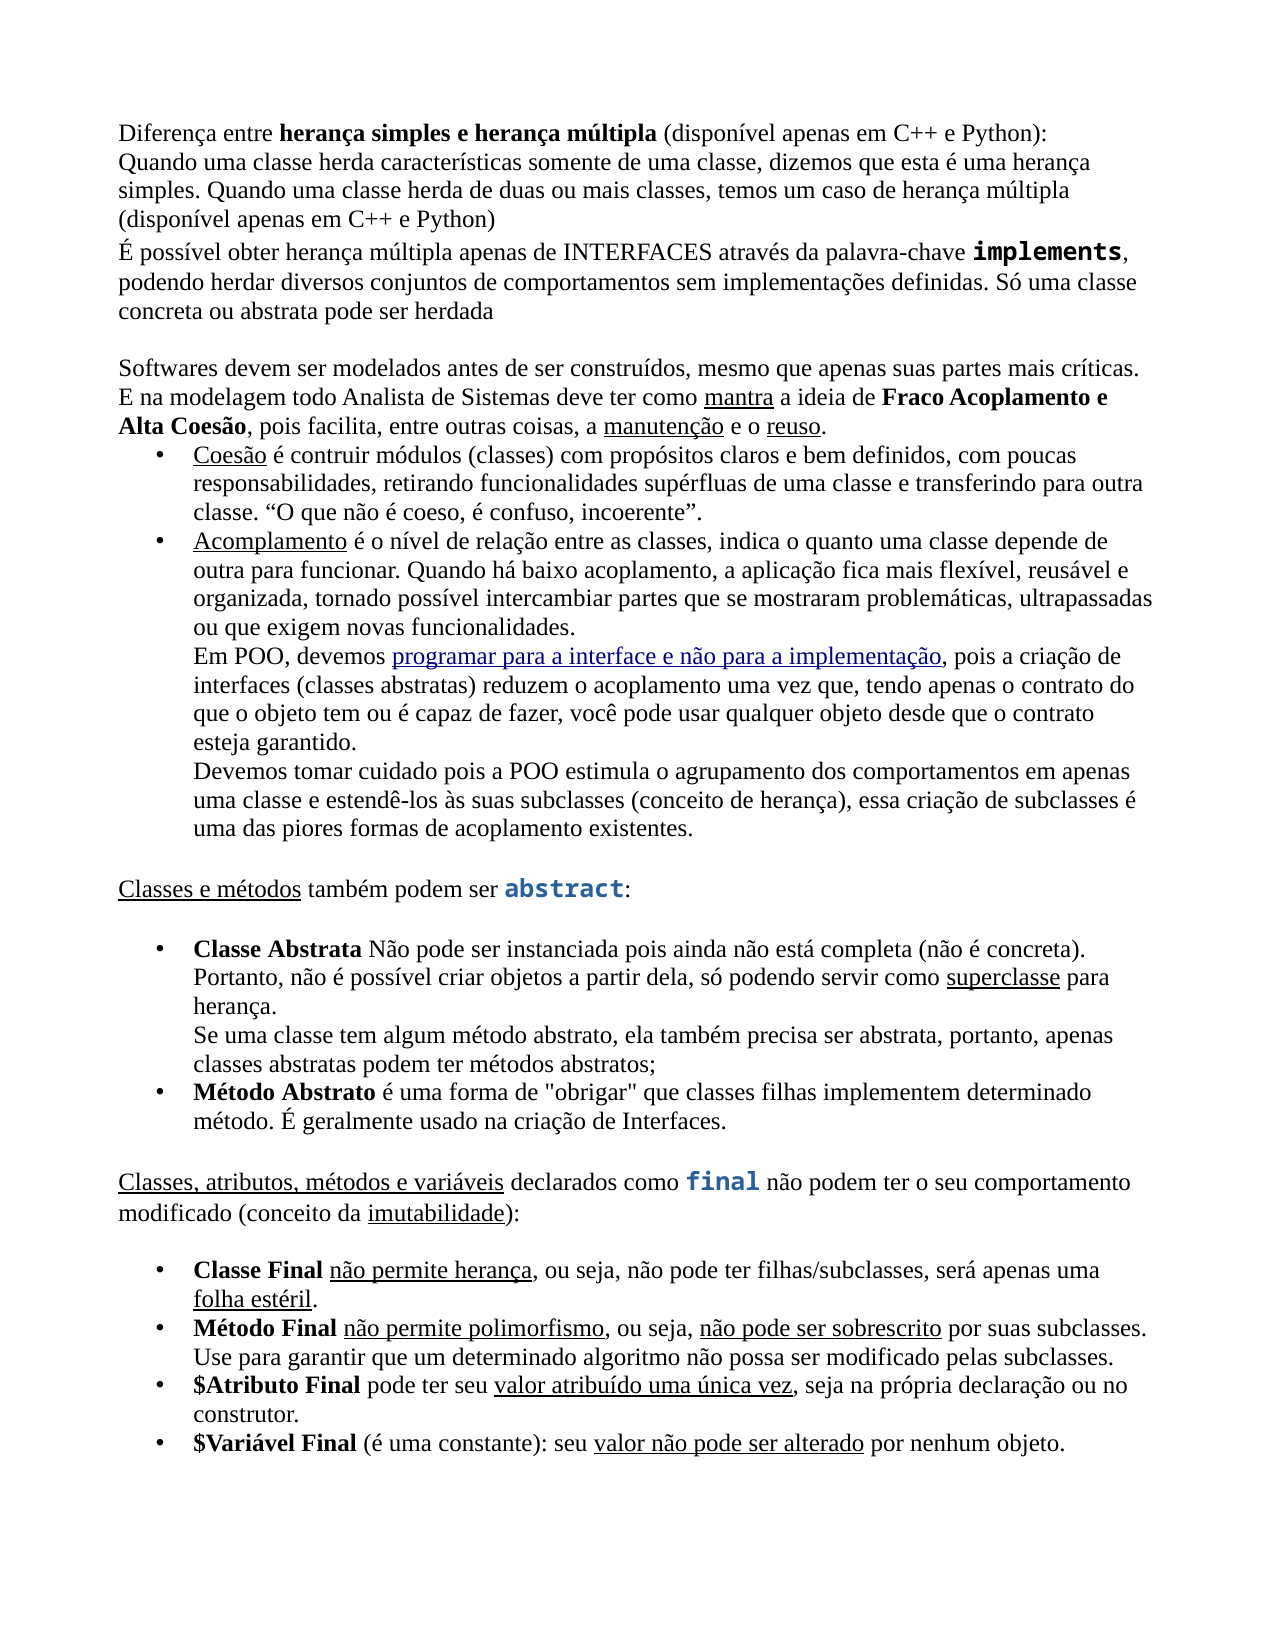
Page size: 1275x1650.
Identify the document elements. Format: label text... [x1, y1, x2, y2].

text Quando uma classe herda características somente de uma classe, dizemos que esta é uma herança simples. Quando uma classe herda de duas ou mais classes, temos um caso de herança múltipla (disponível apenas em C++ e Python) É possível obter herança múltipla apenas de INTERFACES através da palavra-chave implements, podendo herdar diversos conjuntos de comportamentos sem implementações definidas. Só uma classe concreta ou abstrata pode ser herdada [118, 147, 1157, 325]
text Softwares devem ser modelados antes de ser construídos, mesmo que apenas suas partes mais críticas. E na modelagem todo Analista de Sistemas deve ter como mantra a ideia de Fraco Acoplamento e Alta Coesão, pois facilita, entre outras coisas, a manutenção e o reuso. [118, 353, 1157, 440]
text Diferença entre herança simples e herança múltipla (disponível apenas em C++ e Python): [118, 118, 1157, 147]
list Acomplamento é o nível de relação entre as classes, indica o quanto uma classe depende de outra para funcionar. Quando há baixo acoplamento, a aplicação fica mais flexível, reusável e organizada, tornado possível intercambiar partes que se mostraram problemáticas, ultrapassadas ou que exigem novas funcionalidades. Em POO, devemos programar para a interface e não para a implementação, pois a criação de interfaces (classes abstratas) reduzem o acoplamento uma vez que, tendo apenas o contrato do que o objeto tem ou é capaz de fazer, você pode usar qualquer objeto desde que o contrato esteja garantido. Devemos tomar cuidado pois a POO estimula o agrupamento dos comportamentos em apenas uma classe e estendê-los às suas subclasses (conceito de herança), essa criação de subclasses é uma das piores formas de acoplamento existentes. [156, 526, 1157, 842]
list Método Abstrato é uma forma de "obrigar" que classes filhas implementem determinado método. É geralmente usado na criação de Interfaces. [156, 1077, 1157, 1164]
list Método Final não permite polimorfismo, ou seja, não pode ser sobrescrito por suas subclasses. Use para garantir que um determinado algoritmo não possa ser modificado pelas subclasses. [156, 1313, 1157, 1370]
text Classes e métodos também podem ser abstract: [118, 871, 1157, 934]
list $Atributo Final pode ter seu valor atribuído uma única vez, seja na própria declaração ou no construtor. [156, 1370, 1157, 1428]
list $Variável Final (é uma constante): seu valor não pode ser alterado por nenhum objeto. [156, 1428, 1157, 1457]
list Coesão é contruir módulos (classes) com propósitos claros e bem definidos, com poucas responsabilidades, retirando funcionalidades supérfluas de uma classe e transferindo para outra classe. “O que não é coeso, é confuso, incoerente”. [156, 440, 1157, 526]
list Classe Abstrata Não pode ser instanciada pois ainda não está completa (não é concreta). Portanto, não é possível criar objetos a partir dela, só podendo servir como superclasse para herança. Se uma classe tem algum método abstrato, ela também precisa ser abstrata, portanto, apenas classes abstratas podem ter métodos abstratos; [156, 934, 1157, 1077]
text Classes, atributos, métodos e variáveis declarados como final não podem ter o seu comportamento modificado (conceito da imutabilidade): [118, 1164, 1157, 1255]
list Classe Final não permite herança, ou seja, não pode ter filhas/subclasses, será apenas uma folha estéril. [156, 1255, 1157, 1313]
